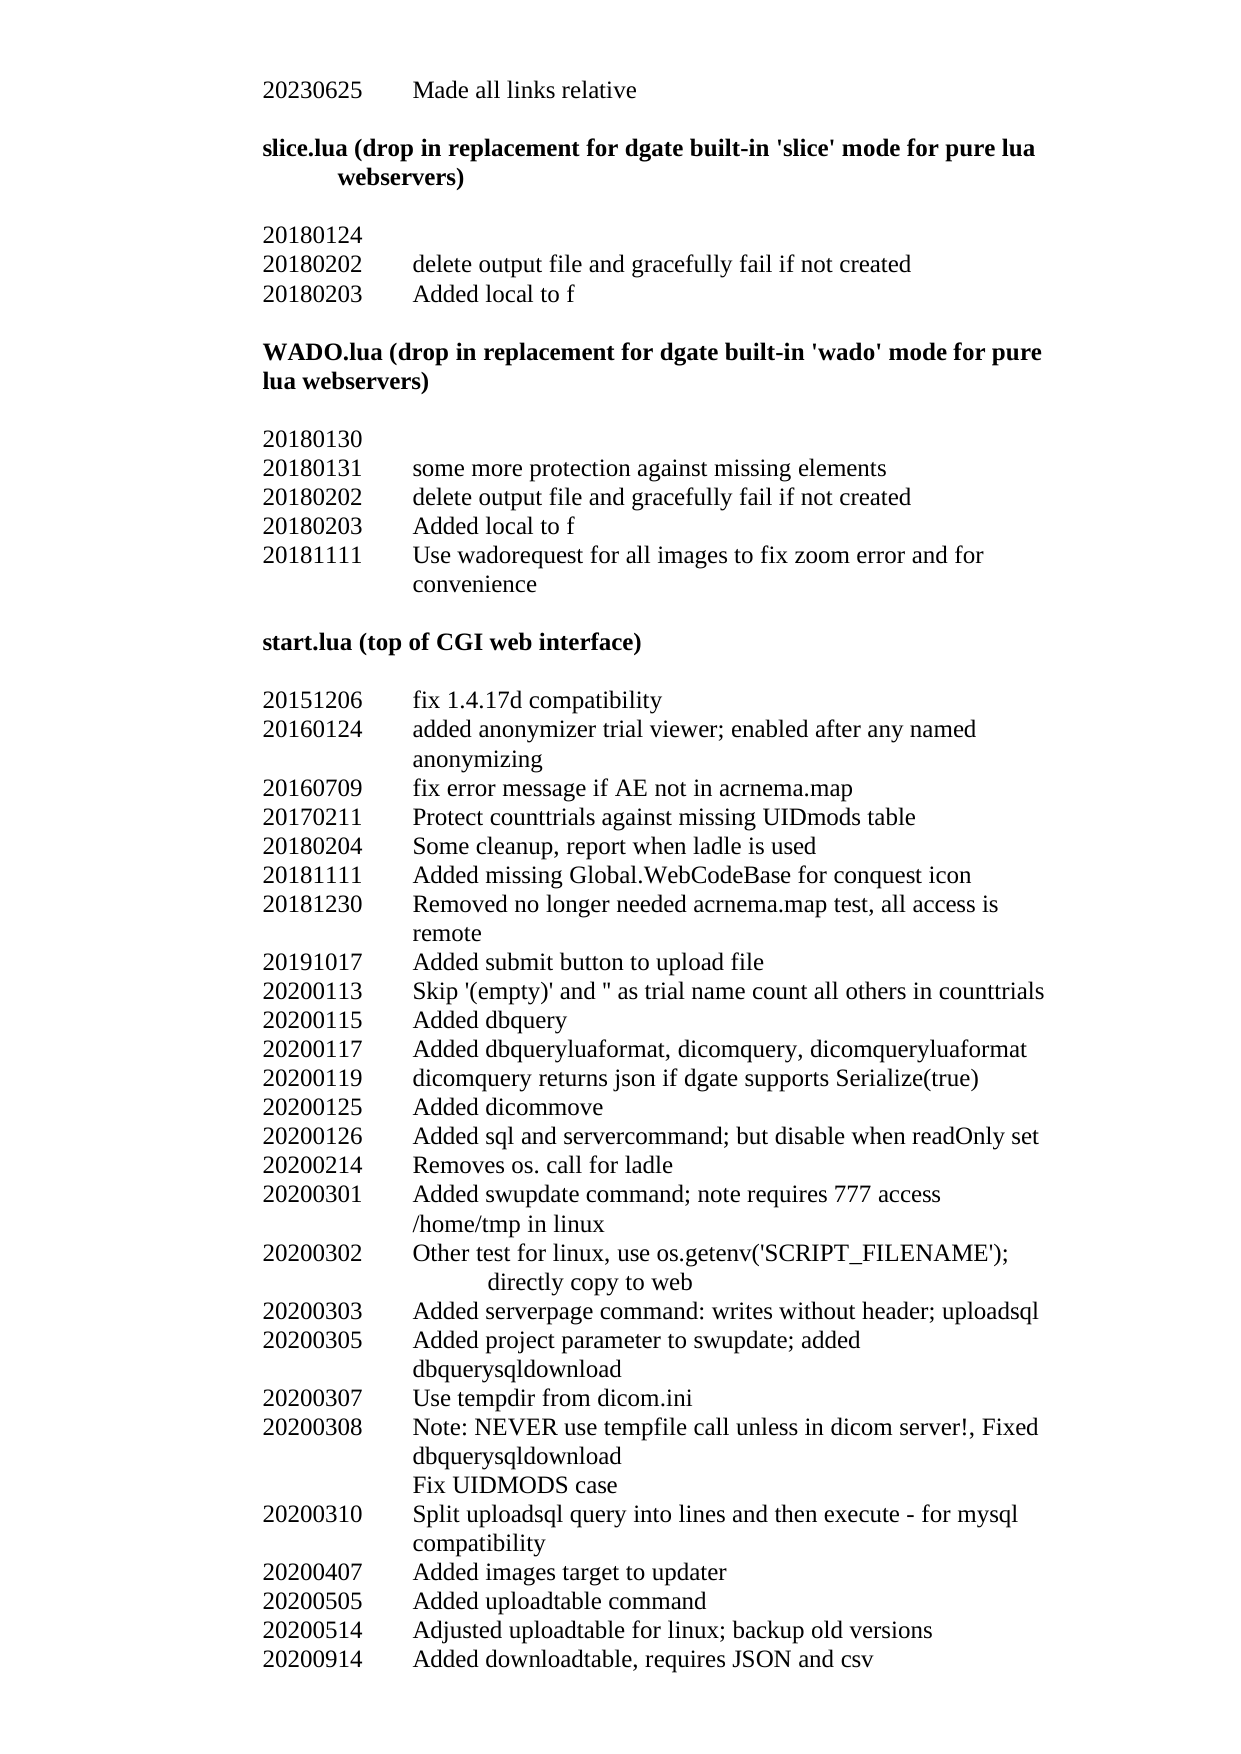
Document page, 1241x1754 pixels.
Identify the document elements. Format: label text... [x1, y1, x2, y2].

text 20200115 Added dbquery [187, 1005, 1053, 1034]
text 20181230 Removed no longer needed acrnema.map test, all access is remote [187, 889, 1053, 947]
text 20181111 Use wadorequest for all images to fix zoom error and for convenience [187, 540, 1053, 598]
text 20200307 Use tempdir from dicom.ini [187, 1383, 1053, 1412]
text 20181111 Added missing Global.WebCodeBase for conquest icon [187, 860, 1053, 889]
text 20200301 Added swupdate command; note requires 777 access /home/tmp in linux [187, 1179, 1053, 1237]
text 20200117 Added dbqueryluaformat, dicomquery, dicomqueryluaformat [187, 1034, 1053, 1063]
text 20200310 Split uploadsql query into lines and then execute - for mysql compatibility [187, 1499, 1053, 1557]
text 20230625 Made all links relative [187, 75, 1053, 133]
text 20191017 Added submit button to upload file [187, 947, 1053, 976]
text 20200914 Added downloadtable, requires JSON and csv [187, 1644, 1053, 1673]
text 20200302 Other test for linux, use os.getenv('SCRIPT_FILENAME'); directly copy to web [187, 1237, 1053, 1296]
text 20180130 [187, 424, 1053, 453]
text 20160124 added anonymizer trial viewer; enabled after any named anonymizing [187, 714, 1053, 772]
text start.lua (top of CGI web interface) [187, 627, 1053, 656]
text slice.lua (drop in replacement for dgate built-in 'slice' mode for pure lua webservers) [187, 133, 1053, 191]
text 20200113 Skip '(empty)' and '' as trial name count all others in counttrials [187, 976, 1053, 1005]
text 20200308 Note: NEVER use tempfile call unless in dicom server!, Fixed dbquerysqldownload [187, 1412, 1053, 1470]
text 20151206 fix 1.4.17d compatibility [187, 685, 1053, 714]
text Fix UIDMODS case [187, 1470, 1053, 1499]
text 20180131 some more protection against missing elements [187, 453, 1053, 482]
text 20180202 delete output file and gracefully fail if not created [187, 249, 1053, 278]
text 20180203 Added local to f [187, 278, 1053, 307]
text 20180202 delete output file and gracefully fail if not created [187, 482, 1053, 511]
text WADO.lua (drop in replacement for dgate built-in 'wado' mode for pure lua webservers) [187, 337, 1053, 395]
text 20180203 Added local to f [187, 511, 1053, 540]
text 20200126 Added sql and servercommand; but disable when readOnly set [187, 1121, 1053, 1150]
text 20200214 Removes os. call for ladle [187, 1150, 1053, 1179]
text 20200305 Added project parameter to swupdate; added dbquerysqldownload [187, 1325, 1053, 1383]
text 20200119 dicomquery returns json if dgate supports Serialize(true) [187, 1063, 1053, 1092]
text 20200407 Added images target to updater [187, 1557, 1053, 1586]
text 20200303 Added serverpage command: writes without header; uploadsql [187, 1296, 1053, 1325]
text 20200505 Added uploadtable command [187, 1586, 1053, 1615]
text 20200514 Adjusted uploadtable for linux; backup old versions [187, 1615, 1053, 1644]
text 20180124 [187, 220, 1053, 249]
text 20160709 fix error message if AE not in acrnema.map [187, 772, 1053, 802]
text 20200125 Added dicommove [187, 1092, 1053, 1121]
text 20170211 Protect counttrials against missing UIDmods table [187, 802, 1053, 831]
text 20180204 Some cleanup, report when ladle is used [187, 831, 1053, 860]
